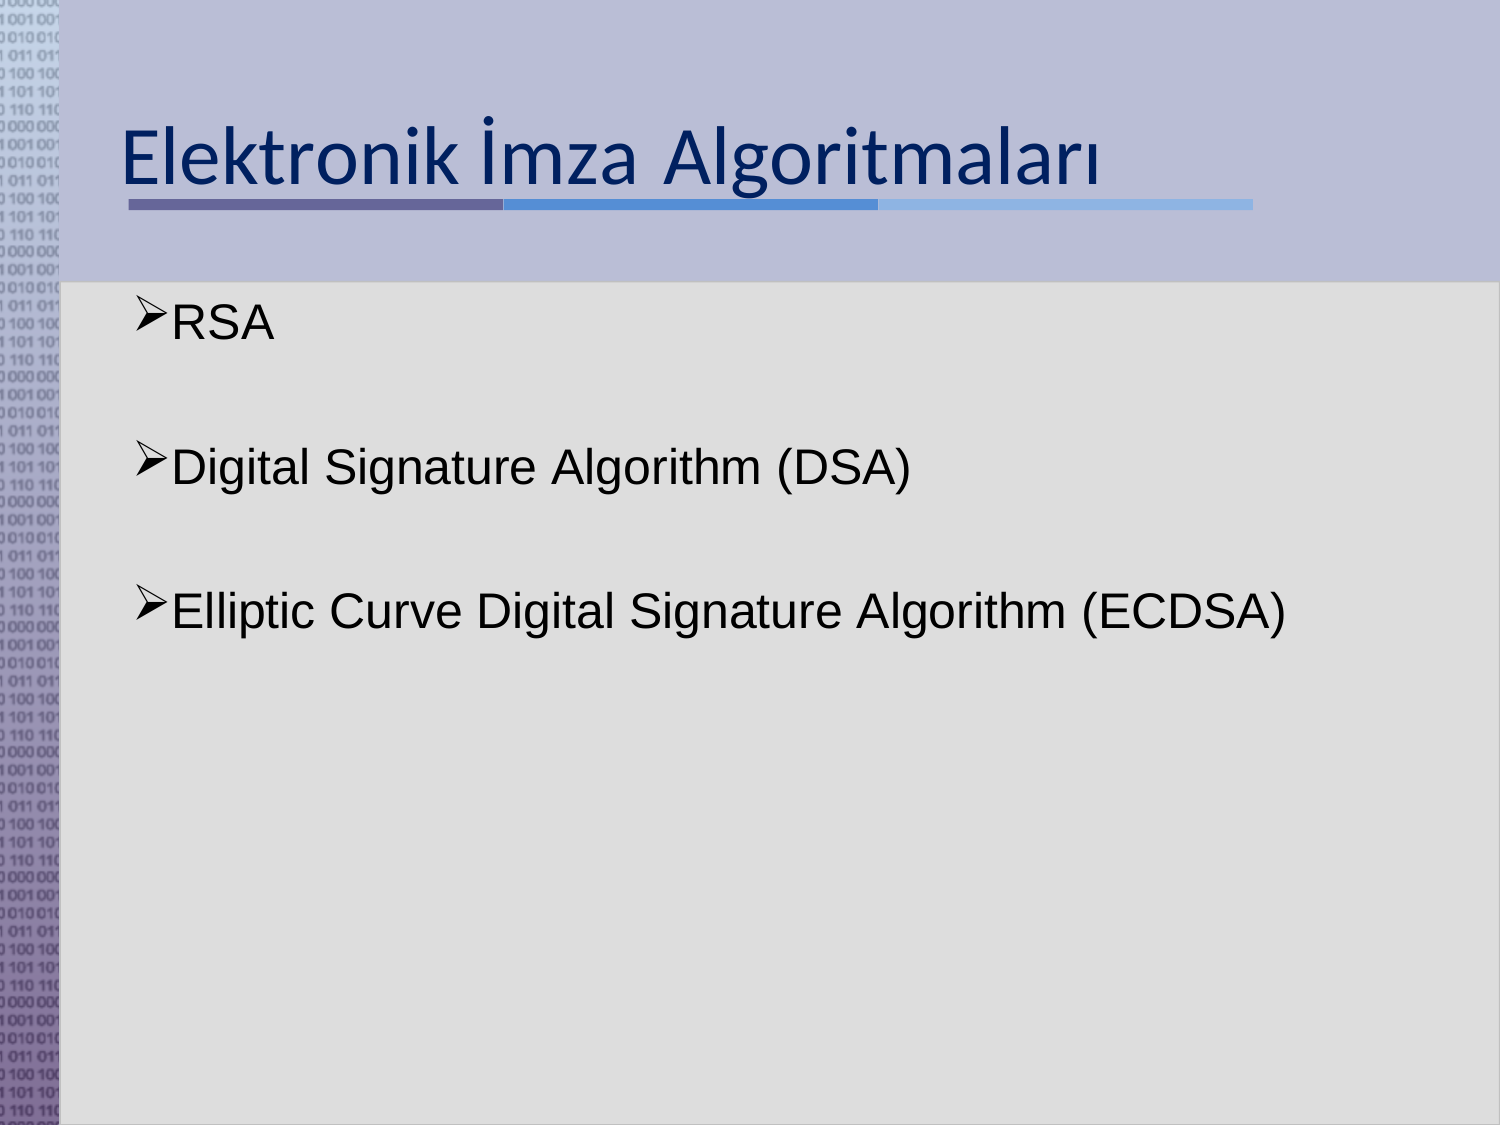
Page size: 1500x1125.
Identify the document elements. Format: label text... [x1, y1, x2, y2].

text_box RSA Digital Signature Algorithm (DSA) Elliptic Curve Digital Signature Algorithm (ECDSA) [117, 281, 1436, 965]
picture [0, 0, 60, 1125]
text_box Elektronik İmza Algoritmaları [105, 93, 1407, 210]
